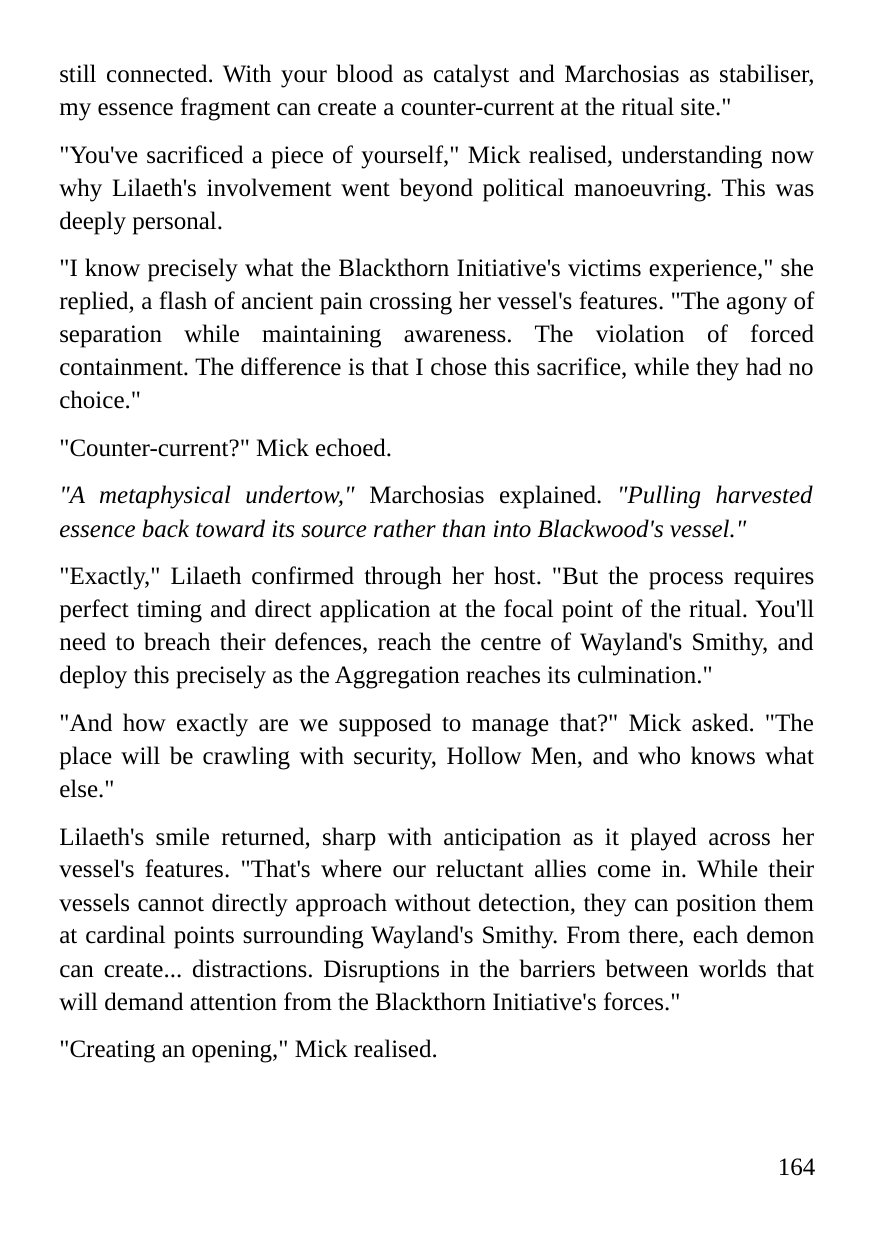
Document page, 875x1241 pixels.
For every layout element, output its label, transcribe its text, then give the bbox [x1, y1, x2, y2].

text "Counter-current?" Mick echoed. [59, 433, 815, 462]
text "Exactly," Lilaeth confirmed through her host. "But the process requires perfect timing and direct application at the focal point of the ritual. You'll need to breach their defences, reach the centre of Wayland's Smithy, and deploy this precisely as the Aggregation reaches its culmination." [59, 561, 815, 689]
text "A metaphysical undertow," Marchosias explained. "Pulling harvested essence back toward its source rather than into Blackwood's vessel." [59, 481, 815, 542]
text "And how exactly are we supposed to manage that?" Mick asked. "The place will be crawling with security, Hollow Men, and who knows what else." [59, 708, 815, 803]
text still connected. With your blood as catalyst and Marchosias as stabiliser, my essence fragment can create a counter-current at the ritual site." [59, 59, 815, 121]
text "You've sacrificed a piece of yourself," Mick realised, understanding now why Lilaeth's involvement went beyond political manoeuvring. This was deeply personal. [59, 140, 815, 234]
text "Creating an opening," Mick realised. [59, 1034, 815, 1063]
text "I know precisely what the Blackthorn Initiative's victims experience," she replied, a flash of ancient pain crossing her vessel's features. "The agony of separation while maintaining awareness. The violation of forced containment. The difference is that I chose this sacrifice, while they had no choice." [59, 253, 815, 414]
text Lilaeth's smile returned, sharp with anticipation as it played across her vessel's features. "That's where our reluctant allies come in. While their vessels cannot directly approach without detection, they can position them at cardinal points surrounding Wayland's Smithy. From there, each demon can create... distractions. Disruptions in the barriers between worlds that will demand attention from the Blackthorn Initiative's forces." [59, 822, 815, 1015]
